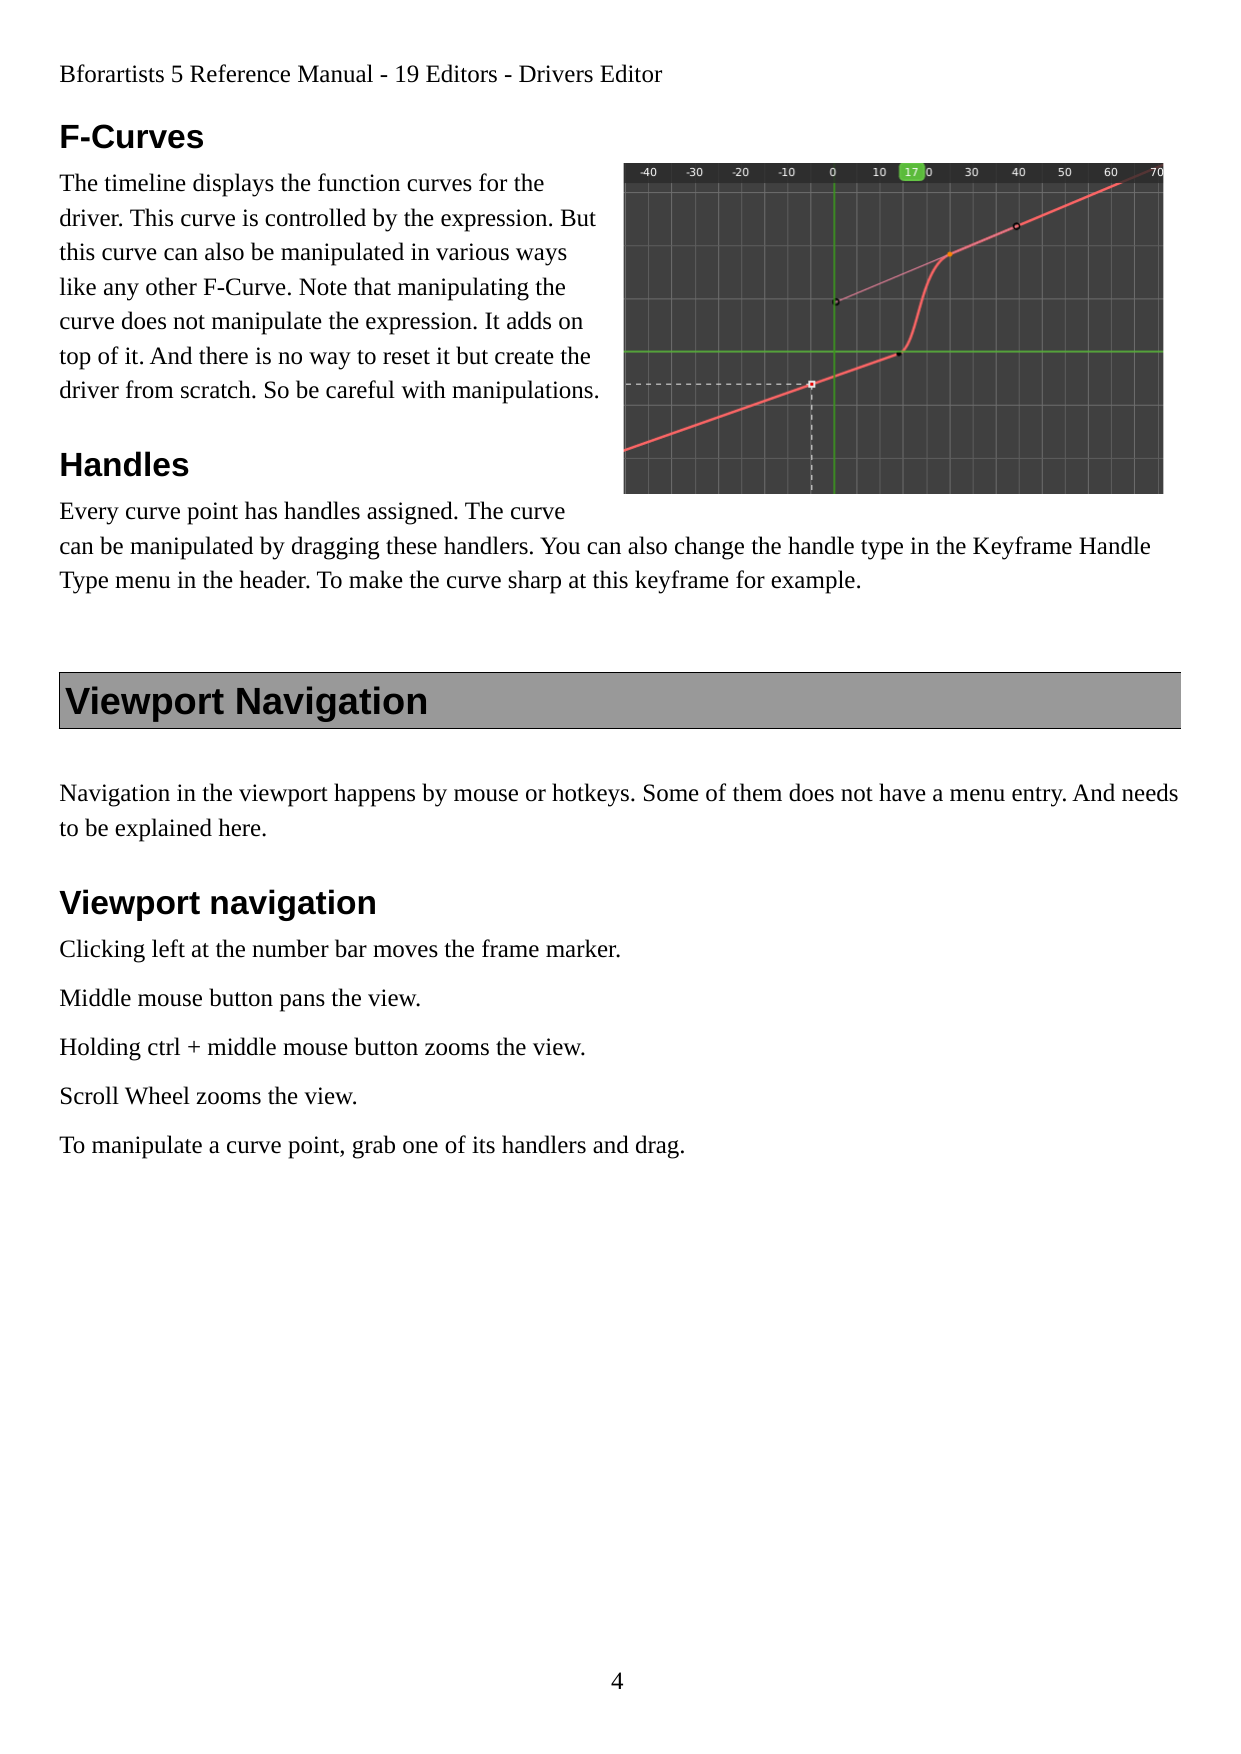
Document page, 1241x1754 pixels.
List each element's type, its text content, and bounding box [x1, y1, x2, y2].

text Clicking left at the number bar moves the frame marker. [59, 934, 1181, 962]
text Every curve point has handles assigned. The curve can be manipulated by dragging these handlers. You can also change the handle type in the Keyframe Handle Type menu in the header. To make the curve sharp at this keyframe for example. [59, 496, 1181, 594]
text The timeline displays the function curves for the driver. This curve is controlled by the expression. But this curve can also be manipulated in various ways like any other F-Curve. Note that manipulating the curve does not manipulate the expression. It adds on top of it. And there is no way to reset it but create the driver from scratch. So be careful with manipulations. [59, 168, 623, 404]
text Middle mouse button pans the view. [59, 983, 1181, 1011]
subtitle Viewport navigation [59, 882, 1181, 921]
text Scroll Wheel zooms the view. [59, 1081, 1181, 1109]
subtitle F-Curves [59, 117, 1181, 156]
text Holding ctrl + middle mouse button zooms the view. [59, 1032, 1181, 1061]
text To manipulate a curve point, grab one of its handlers and drag. [59, 1130, 1181, 1159]
subtitle [1164, 445, 1181, 484]
table_header Viewport Navigation [60, 673, 1181, 728]
picture [623, 163, 1164, 494]
subtitle Handles [59, 445, 623, 484]
text Navigation in the viewport happens by mouse or hotkeys. Some of them does not have a menu entry. And needs to be explained here. [59, 778, 1181, 841]
